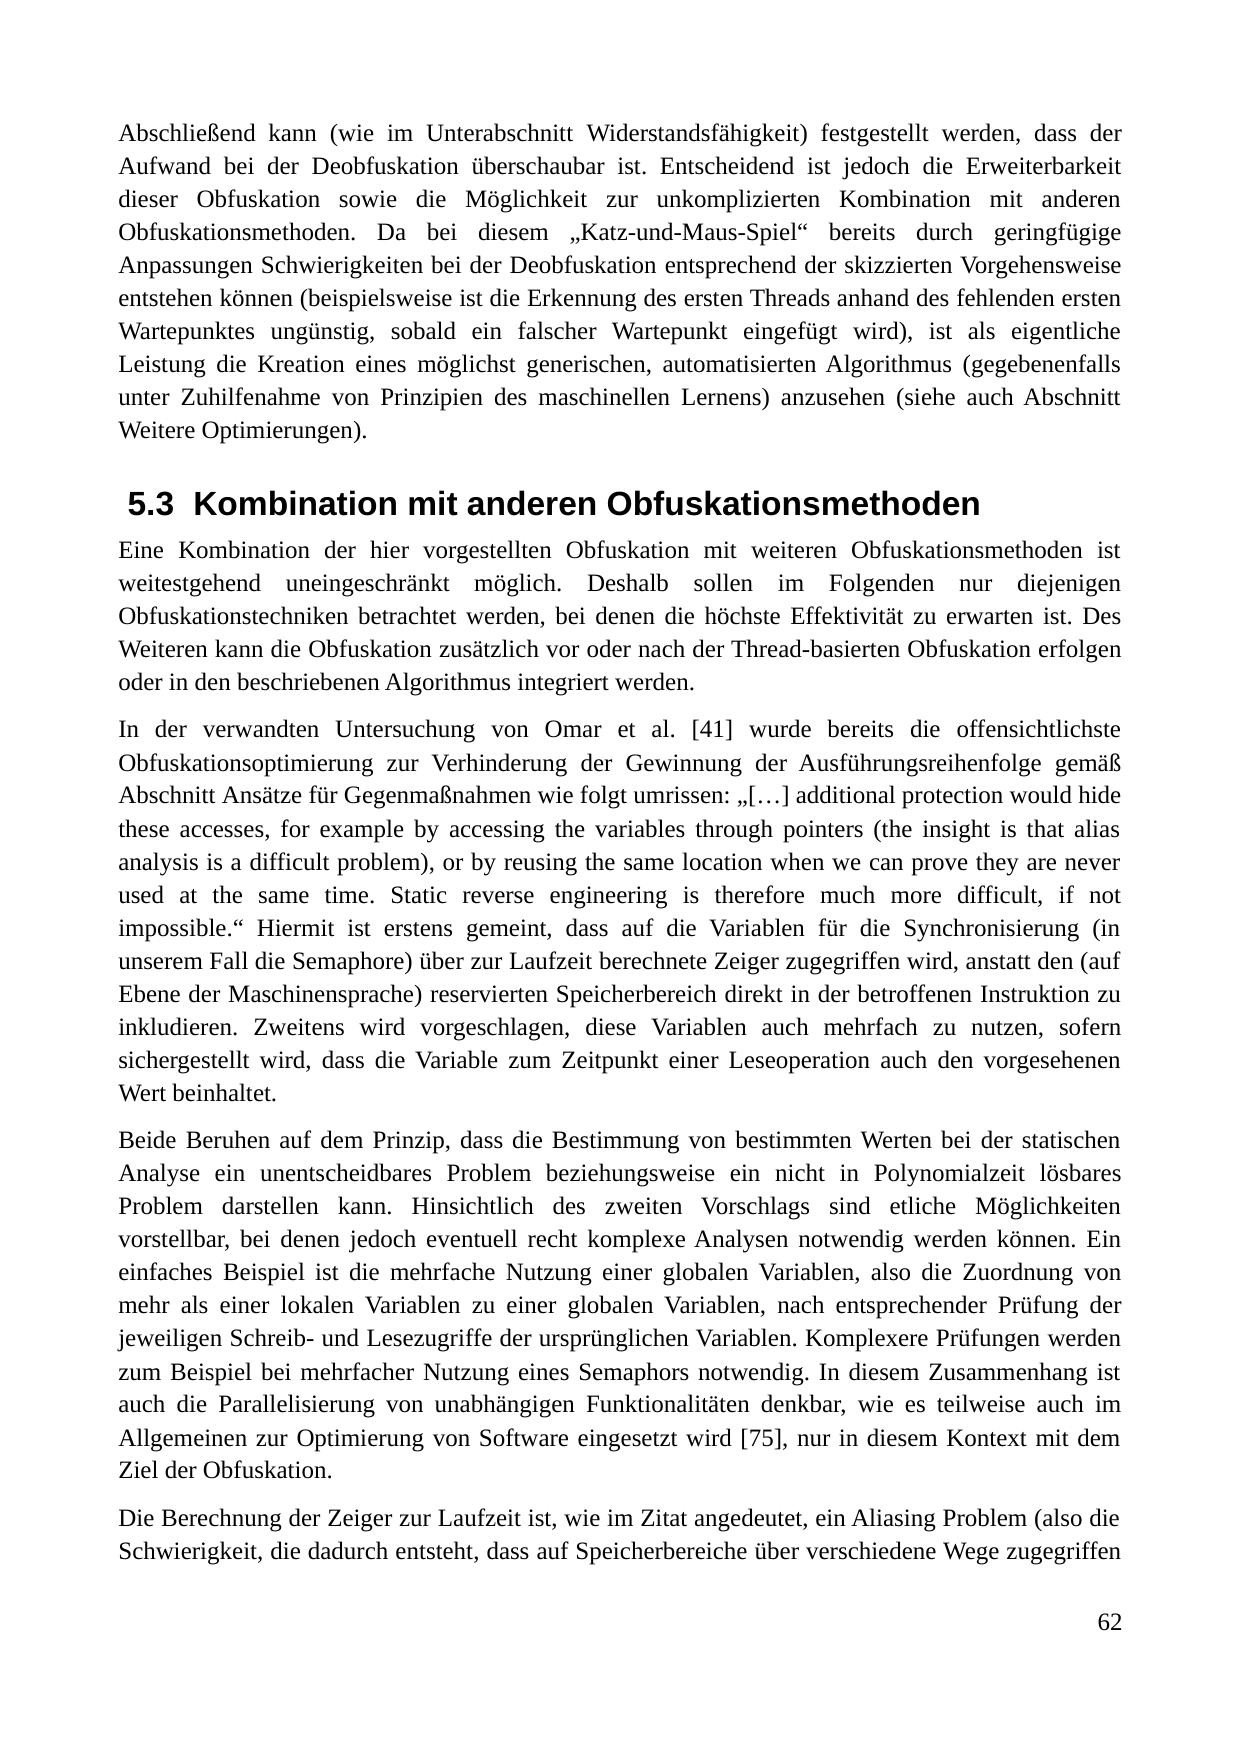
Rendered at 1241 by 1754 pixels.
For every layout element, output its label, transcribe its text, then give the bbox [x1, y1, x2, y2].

text In der verwandten Untersuchung von Omar et al. [41] wurde bereits die offensichtlichste Obfuskationsoptimierung zur Verhinderung der Gewinnung der Ausführungsreihenfolge gemäß Abschnitt Ansätze für Gegenmaßnahmen wie folgt umrissen: „[…] additional protection would hide these accesses, for example by accessing the variables through pointers (the insight is that alias analysis is a difficult problem), or by reusing the same location when we can prove they are never used at the same time. Static reverse engineering is therefore much more difficult, if not impossible.“ Hiermit ist erstens gemeint, dass auf die Variablen für die Synchronisierung (in unserem Fall die Semaphore) über zur Laufzeit berechnete Zeiger zugegriffen wird, anstatt den (auf Ebene der Maschinensprache) reservierten Speicherbereich direkt in der betroffenen Instruktion zu inkludieren. Zweitens wird vorgeschlagen, diese Variablen auch mehrfach zu nutzen, sofern sichergestellt wird, dass die Variable zum Zeitpunkt einer Leseoperation auch den vorgesehenen Wert beinhaltet. [118, 714, 1122, 1107]
text Abschließend kann (wie im Unterabschnitt Widerstandsfähigkeit) festgestellt werden, dass der Aufwand bei der Deobfuskation überschaubar ist. Entscheidend ist jedoch die Erweiterbarkeit dieser Obfuskation sowie die Möglichkeit zur unkomplizierten Kombination mit anderen Obfuskationsmethoden. Da bei diesem „Katz-und-Maus-Spiel“ bereits durch geringfügige Anpassungen Schwierigkeiten bei der Deobfuskation entsprechend der skizzierten Vorgehensweise entstehen können (beispielsweise ist die Erkennung des ersten Threads anhand des fehlenden ersten Wartepunktes ungünstig, sobald ein falscher Wartepunkt eingefügt wird), ist als eigentliche Leistung die Kreation eines möglichst generischen, automatisierten Algorithmus (gegebenenfalls unter Zuhilfenahme von Prinzipien des maschinellen Lernens) anzusehen (siehe auch Abschnitt Weitere Optimierungen). [118, 118, 1122, 444]
text Beide Beruhen auf dem Prinzip, dass die Bestimmung von bestimmten Werten bei der statischen Analyse ein unentscheidbares Problem beziehungsweise ein nicht in Polynomialzeit lösbares Problem darstellen kann. Hinsichtlich des zweiten Vorschlags sind etliche Möglichkeiten vorstellbar, bei denen jedoch eventuell recht komplexe Analysen notwendig werden können. Ein einfaches Beispiel ist die mehrfache Nutzung einer globalen Variablen, also die Zuordnung von mehr als einer lokalen Variablen zu einer globalen Variablen, nach entsprechender Prüfung der jeweiligen Schreib- und Lesezugriffe der ursprünglichen Variablen. Komplexere Prüfungen werden zum Beispiel bei mehrfacher Nutzung eines Semaphors notwendig. In diesem Zusammenhang ist auch die Parallelisierung von unabhängigen Funktionalitäten denkbar, wie es teilweise auch im Allgemeinen zur Optimierung von Software eingesetzt wird [75], nur in diesem Kontext mit dem Ziel der Obfuskation. [118, 1125, 1122, 1484]
subtitle Kombination mit anderen Obfuskationsmethoden [118, 484, 1122, 522]
text Eine Kombination der hier vorgestellten Obfuskation mit weiteren Obfuskationsmethoden ist weitestgehend uneingeschränkt möglich. Deshalb sollen im Folgenden nur diejenigen Obfuskationstechniken betrachtet werden, bei denen die höchste Effektivität zu erwarten ist. Des Weiteren kann die Obfuskation zusätzlich vor oder nach der Thread-basierten Obfuskation erfolgen oder in den beschriebenen Algorithmus integriert werden. [118, 535, 1122, 696]
text Die Berechnung der Zeiger zur Laufzeit ist, wie im Zitat angedeutet, ein Aliasing Problem (also die Schwierigkeit, die dadurch entsteht, dass auf Speicherbereiche über verschiedene Wege zugegriffen [118, 1503, 1122, 1565]
